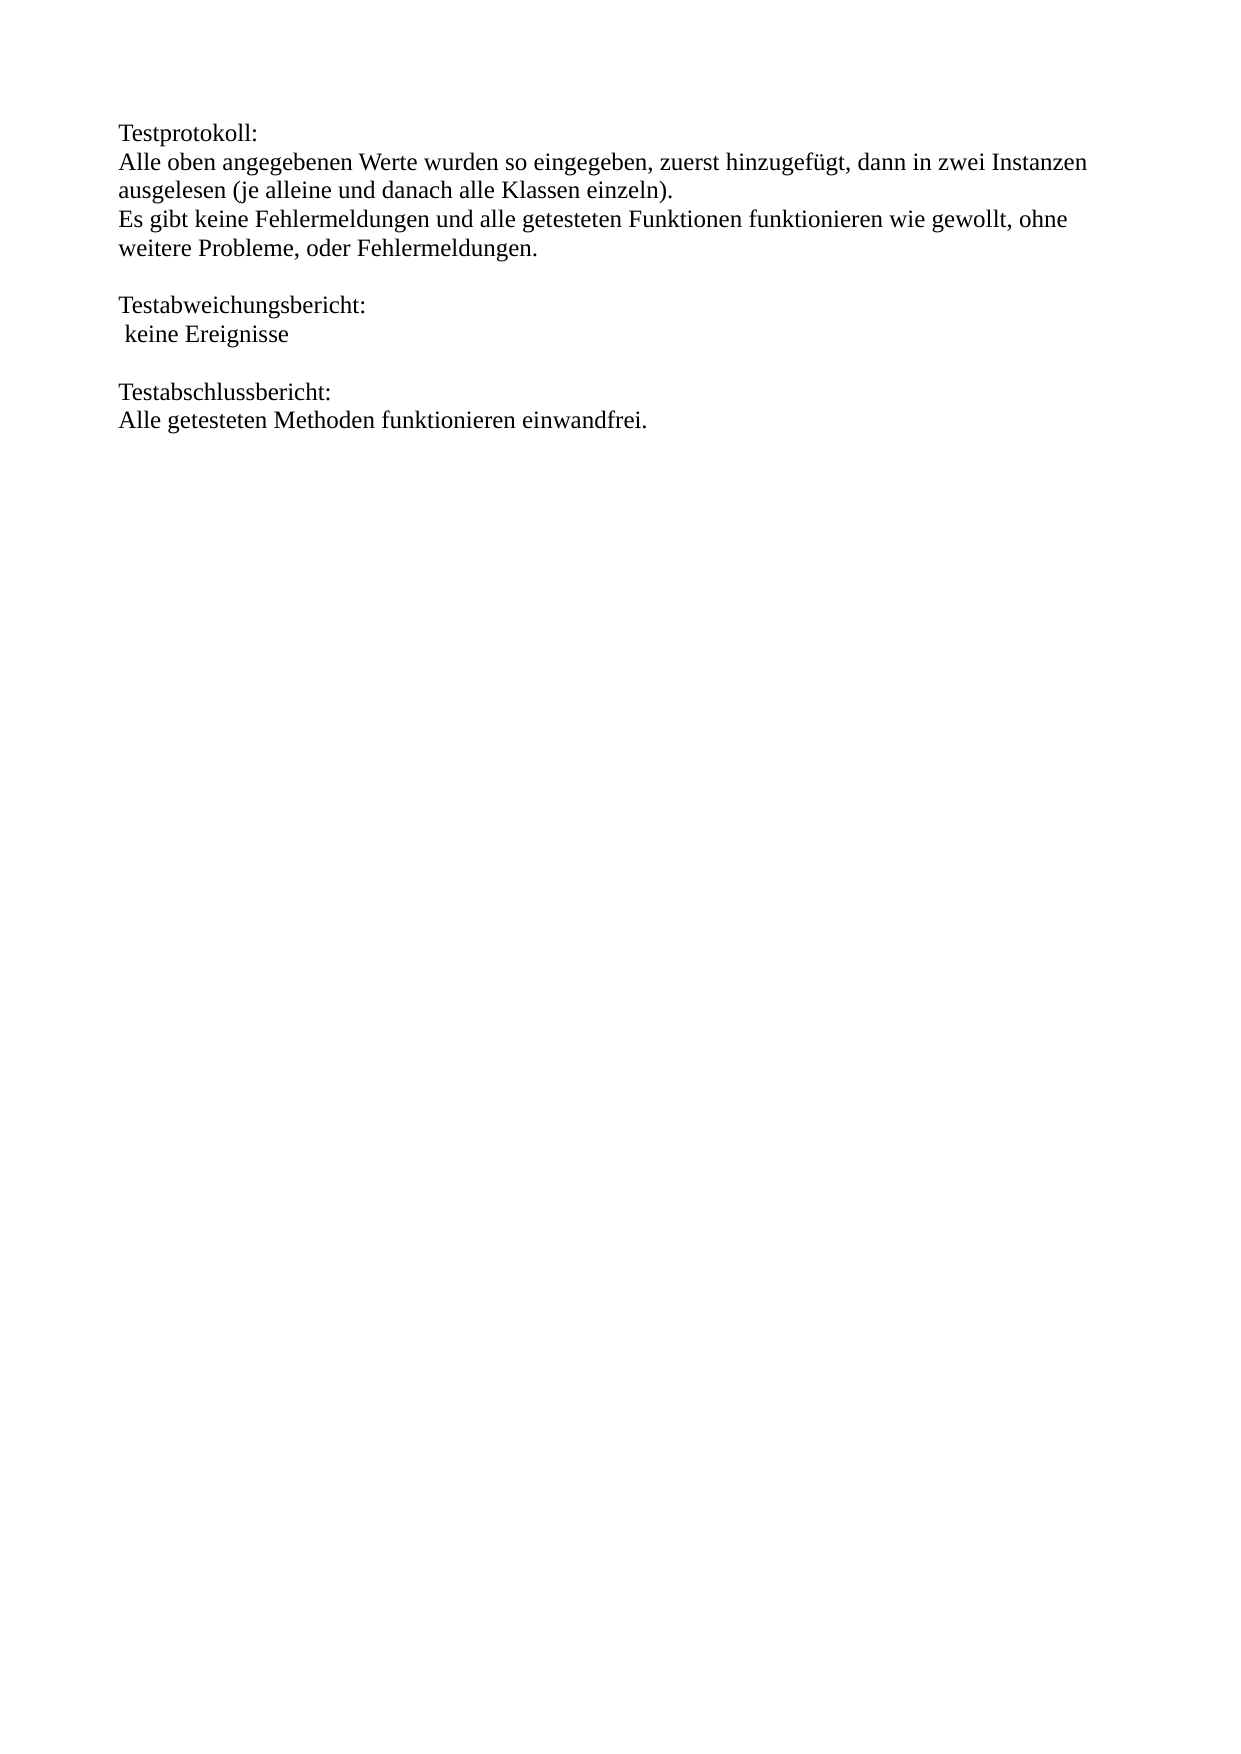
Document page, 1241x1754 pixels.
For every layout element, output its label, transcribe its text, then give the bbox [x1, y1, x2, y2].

text Alle oben angegebenen Werte wurden so eingegeben, zuerst hinzugefügt, dann in zwei Instanzen ausgelesen (je alleine und danach alle Klassen einzeln). [118, 147, 1122, 204]
text Testabschlussbericht: [118, 377, 1122, 406]
text Testprotokoll: [118, 118, 1122, 147]
text keine Ereignisse [118, 319, 1122, 348]
text Testabweichungsbericht: [118, 291, 1122, 319]
text Es gibt keine Fehlermeldungen und alle getesteten Funktionen funktionieren wie gewollt, ohne weitere Probleme, oder Fehlermeldungen. [118, 204, 1122, 262]
text Alle getesteten Methoden funktionieren einwandfrei. [118, 406, 1122, 434]
